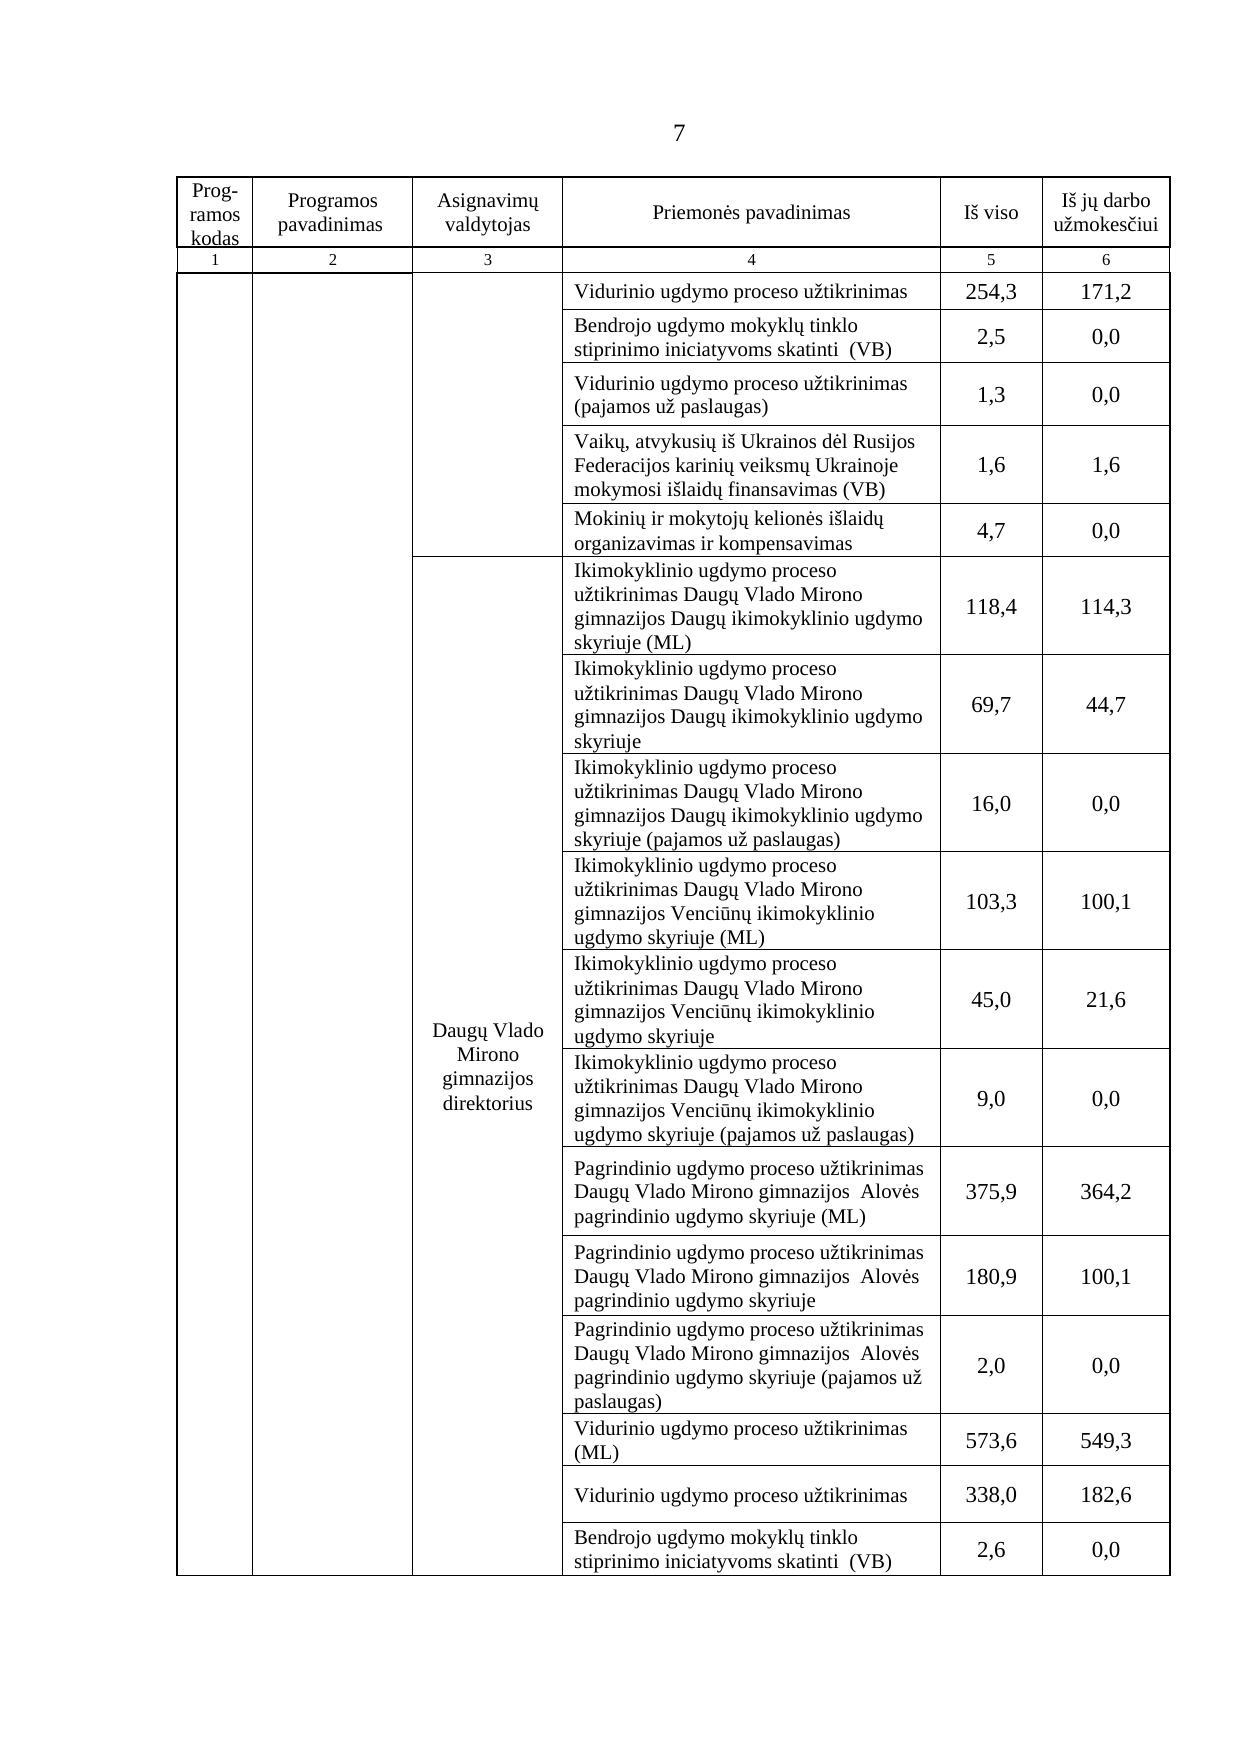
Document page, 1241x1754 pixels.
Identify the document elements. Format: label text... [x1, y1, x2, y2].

table_cell Pagrindinio ugdymo proceso užtikrinimas Daugų Vlado Mirono gimnazijos Alovės pagrindinio ugdymo skyriuje [563, 1236, 940, 1315]
table_cell 2,6 [941, 1523, 1042, 1575]
table_cell 364,2 [1043, 1147, 1169, 1235]
table_cell [1171, 503, 1193, 556]
table_cell [1170, 246, 1193, 272]
table_cell 2,0 [941, 1316, 1042, 1413]
table_cell 171,2 [1043, 273, 1169, 309]
table_cell [1171, 851, 1193, 949]
table_cell [1171, 753, 1193, 851]
table_header Programos pavadinimas [253, 178, 412, 246]
table_cell Ikimokyklinio ugdymo proceso užtikrinimas Daugų Vlado Mirono gimnazijos Venciūnų ikimokyklinio ugdymo skyriuje [563, 950, 940, 1048]
table_cell [178, 274, 252, 1575]
table_cell Ikimokyklinio ugdymo proceso užtikrinimas Daugų Vlado Mirono gimnazijos Venciūnų ikimokyklinio ugdymo skyriuje (pajamos už paslaugas) [563, 1049, 940, 1146]
table_cell 9,0 [941, 1049, 1042, 1146]
table_cell 0,0 [1043, 1523, 1169, 1575]
table_cell 45,0 [941, 950, 1042, 1048]
table_cell [253, 274, 412, 1575]
table_cell [1171, 1315, 1193, 1413]
table_cell Ikimokyklinio ugdymo proceso užtikrinimas Daugų Vlado Mirono gimnazijos Daugų ikimokyklinio ugdymo skyriuje (pajamos už paslaugas) [563, 754, 940, 851]
table_cell 0,0 [1043, 363, 1169, 425]
table_cell Ikimokyklinio ugdymo proceso užtikrinimas Daugų Vlado Mirono gimnazijos Daugų ikimokyklinio ugdymo skyriuje (ML) [563, 557, 940, 654]
table_header Iš viso [941, 178, 1042, 246]
table_header Asignavimų valdytojas [413, 178, 562, 246]
table_cell Vaikų, atvykusių iš Ukrainos dėl Rusijos Federacijos karinių veiksmų Ukrainoje mokymosi išlaidų finansavimas (VB) [563, 426, 940, 503]
table_header Iš jų darbo užmokesčiui [1043, 178, 1169, 246]
table_cell 69,7 [941, 655, 1042, 753]
table_cell 100,1 [1043, 1236, 1169, 1315]
table_cell 549,3 [1043, 1414, 1169, 1465]
table_cell 2 [253, 248, 412, 272]
table_cell [1171, 309, 1193, 362]
table_cell Bendrojo ugdymo mokyklų tinklo stiprinimo iniciatyvoms skatinti (VB) [563, 1523, 940, 1575]
table_cell Ikimokyklinio ugdymo proceso užtikrinimas Daugų Vlado Mirono gimnazijos Venciūnų ikimokyklinio ugdymo skyriuje (ML) [563, 852, 940, 949]
table_cell 114,3 [1043, 557, 1169, 654]
table_cell [1171, 1235, 1193, 1315]
table_cell 2,5 [941, 310, 1042, 362]
table_cell Mokinių ir mokytojų kelionės išlaidų organizavimas ir kompensavimas [563, 504, 940, 556]
table_cell 1 [178, 248, 252, 272]
table_cell 375,9 [941, 1147, 1042, 1235]
table_cell 4,7 [941, 504, 1042, 556]
table_cell 182,6 [1043, 1466, 1169, 1522]
table_cell [1171, 654, 1193, 753]
table_cell 0,0 [1043, 1049, 1169, 1146]
table_cell Daugų Vlado Mirono gimnazijos direktorius [413, 557, 562, 1575]
table_header Priemonės pavadinimas [563, 178, 940, 246]
table_cell 16,0 [941, 754, 1042, 851]
table_cell [1171, 556, 1193, 654]
table_cell Pagrindinio ugdymo proceso užtikrinimas Daugų Vlado Mirono gimnazijos Alovės pagrindinio ugdymo skyriuje (ML) [563, 1147, 940, 1235]
table_cell 0,0 [1043, 504, 1169, 556]
table_cell 1,6 [941, 426, 1042, 503]
table_cell [1171, 1522, 1193, 1575]
table_cell 21,6 [1043, 950, 1169, 1048]
table_cell [1171, 1465, 1193, 1522]
table_cell 0,0 [1043, 754, 1169, 851]
table_cell [1171, 272, 1193, 309]
table_cell Ikimokyklinio ugdymo proceso užtikrinimas Daugų Vlado Mirono gimnazijos Daugų ikimokyklinio ugdymo skyriuje [563, 655, 940, 753]
table_cell [1171, 949, 1193, 1048]
table_cell 44,7 [1043, 655, 1169, 753]
table_cell 0,0 [1043, 1316, 1169, 1413]
table_cell 6 [1043, 248, 1169, 272]
table_cell 254,3 [941, 273, 1042, 309]
table_cell 0,0 [1043, 310, 1169, 362]
table_cell Vidurinio ugdymo proceso užtikrinimas (pajamos už paslaugas) [563, 363, 940, 425]
table_cell 3 [413, 248, 562, 272]
table_cell 5 [941, 248, 1042, 272]
table_header Prog-ramos kodas [178, 178, 252, 246]
table_cell [1171, 1048, 1193, 1146]
table_cell 573,6 [941, 1414, 1042, 1465]
table_cell 1,3 [941, 363, 1042, 425]
table_cell [1171, 220, 1193, 246]
table_cell 100,1 [1043, 852, 1169, 949]
table_cell 180,9 [941, 1236, 1042, 1315]
table_cell [1171, 1146, 1193, 1235]
table_cell 338,0 [941, 1466, 1042, 1522]
table_cell [413, 273, 562, 556]
table_cell Bendrojo ugdymo mokyklų tinklo stiprinimo iniciatyvoms skatinti (VB) [563, 310, 940, 362]
table_cell Vidurinio ugdymo proceso užtikrinimas [563, 273, 940, 309]
table_cell Vidurinio ugdymo proceso užtikrinimas (ML) [563, 1414, 940, 1465]
table_cell Vidurinio ugdymo proceso užtikrinimas [563, 1466, 940, 1522]
table_cell 1,6 [1043, 426, 1169, 503]
table_cell 118,4 [941, 557, 1042, 654]
table_cell Pagrindinio ugdymo proceso užtikrinimas Daugų Vlado Mirono gimnazijos Alovės pagrindinio ugdymo skyriuje (pajamos už paslaugas) [563, 1316, 940, 1413]
table_cell [1171, 425, 1193, 503]
table_cell [1171, 1413, 1193, 1465]
table_cell [1171, 362, 1193, 425]
table_cell 4 [563, 248, 940, 272]
table_cell 103,3 [941, 852, 1042, 949]
table_header [1171, 176, 1193, 220]
